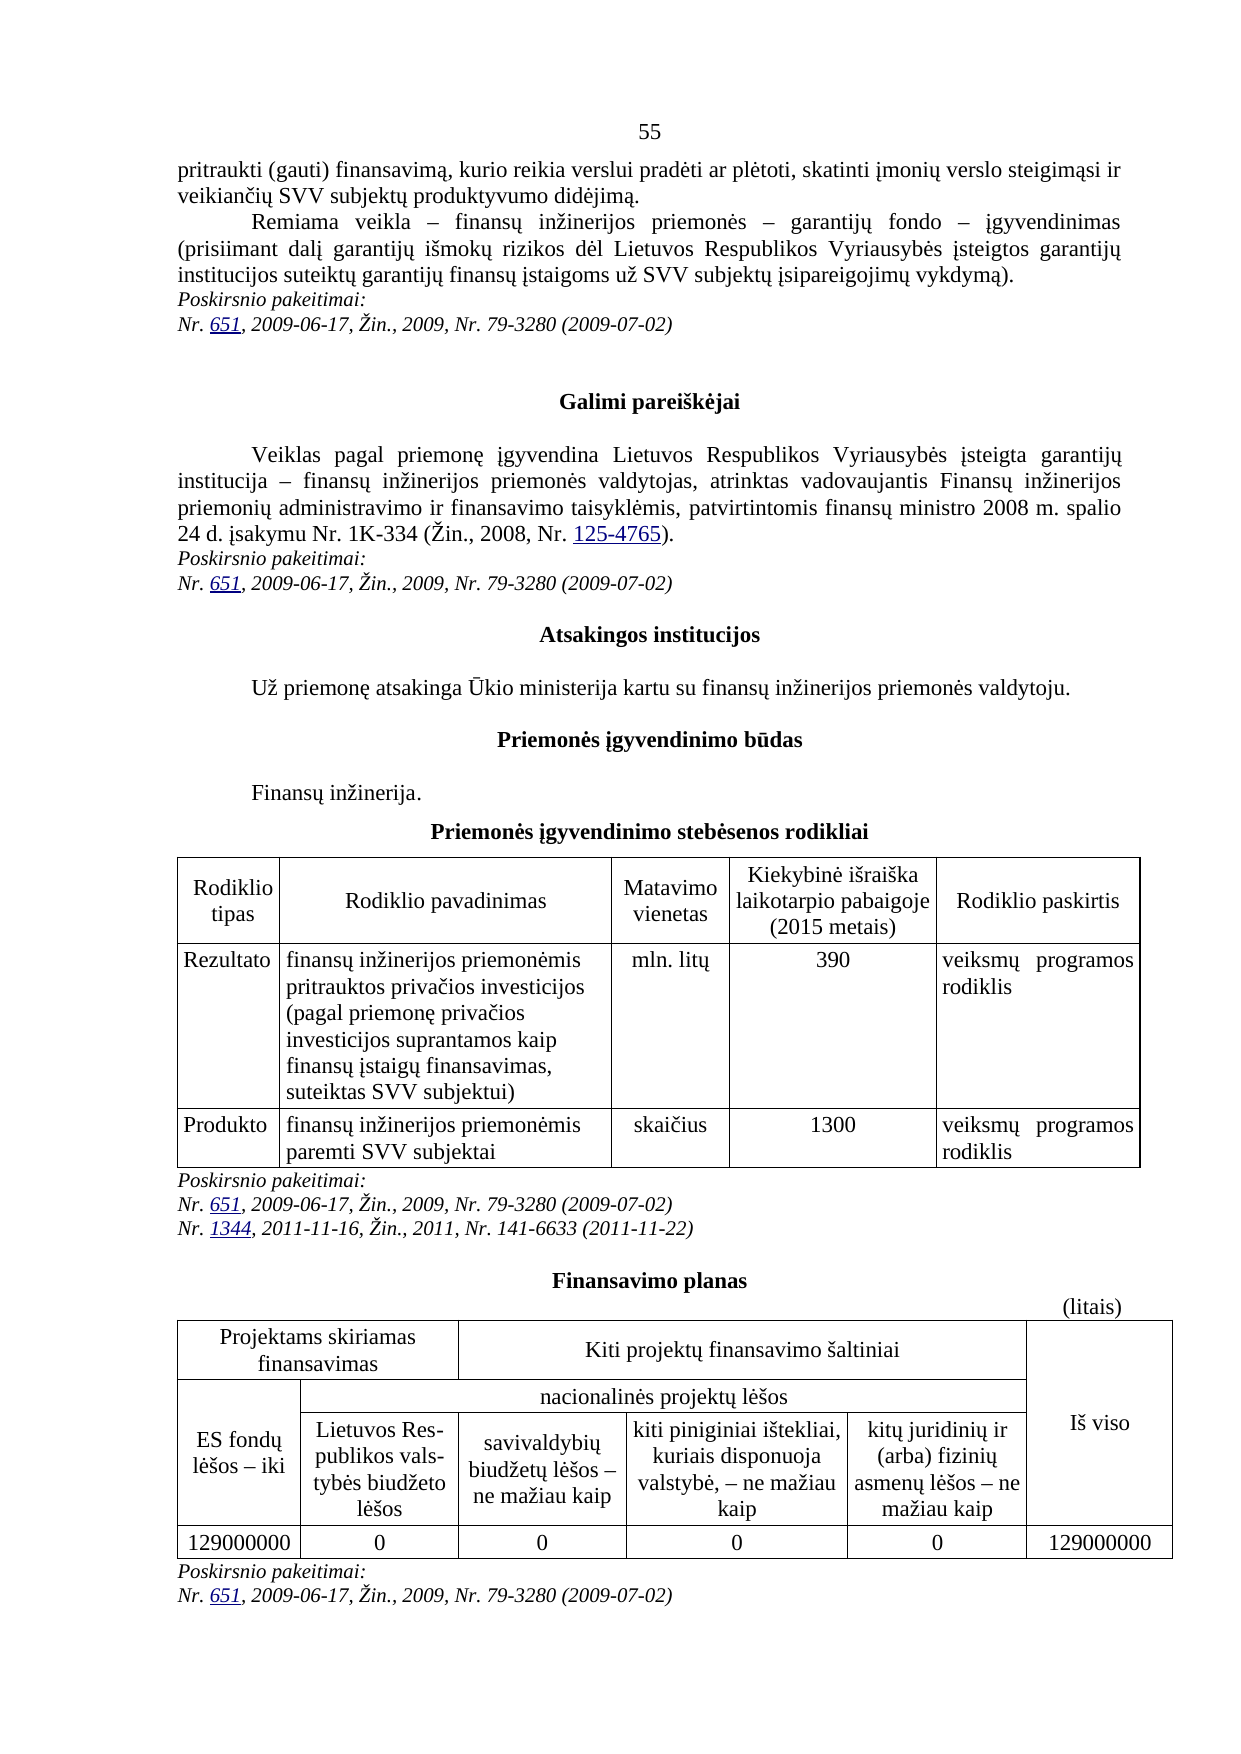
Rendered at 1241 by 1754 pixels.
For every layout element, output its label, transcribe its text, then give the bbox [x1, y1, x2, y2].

table_header Rodiklio tipas [178, 858, 279, 943]
table_cell 0 [459, 1526, 626, 1558]
table_header Kiekybinė išraiška laikotarpio pabaigoje (2015 metais) [730, 858, 936, 943]
table_cell 390 [730, 944, 936, 1108]
table_cell 0 [301, 1526, 458, 1558]
text Galimi pareiškėjai [177, 388, 1122, 414]
text Poskirsnio pakeitimai: [177, 1168, 1122, 1192]
text Remiama veikla – finansų inžinerijos priemonės – garantijų fondo – įgyvendinimas (prisiimant dalį garantijų išmokų rizikos dėl Lietuvos Respublikos Vyriausybės įsteigtos garantijų institucijos suteiktų garantijų finansų įstaigoms už SVV subjektų įsipareigojimų vykdymą). [177, 208, 1122, 287]
table_cell veiksmų programos rodiklis [937, 944, 1139, 1108]
table_header Matavimo vienetas [612, 858, 729, 943]
text Poskirsnio pakeitimai: [177, 287, 1122, 311]
table_cell skaičius [612, 1109, 729, 1167]
text Poskirsnio pakeitimai: [177, 546, 1122, 570]
table_header Rodiklio pavadinimas [280, 858, 611, 943]
table_cell 129000000 [178, 1526, 300, 1558]
text Priemonės įgyvendinimo būdas [177, 726, 1122, 753]
table_cell 0 [848, 1526, 1026, 1558]
text Poskirsnio pakeitimai: [177, 1559, 1122, 1583]
table_cell 129000000 [1027, 1526, 1172, 1558]
table_cell 0 [627, 1526, 847, 1558]
text Veiklas pagal priemonę įgyvendina Lietuvos Respublikos Vyriausybės įsteigta garantijų institucija – finansų inžinerijos priemonės valdytojas, atrinktas vadovaujantis Finansų inžinerijos priemonių administravimo ir finansavimo taisyklėmis, patvirtintomis finansų ministro 2008 m. spalio 24 d. įsakymu Nr. 1K-334 (Žin., 2008, Nr. 125-4765). [177, 441, 1122, 546]
table_cell veiksmų programos rodiklis [937, 1109, 1139, 1167]
text Nr. 651, 2009-06-17, Žin., 2009, Nr. 79-3280 (2009-07-02) [177, 1583, 1122, 1607]
text (litais) [177, 1293, 1122, 1319]
table_cell kiti piniginiai ištekliai, kuriais disponuoja valstybė, – ne mažiau kaip [627, 1413, 847, 1524]
text pritraukti (gauti) finansavimą, kurio reikia verslui pradėti ar plėtoti, skatinti įmonių verslo steigimąsi ir veikiančių SVV subjektų produktyvumo didėjimą. [177, 156, 1122, 208]
table_cell finansų inžinerijos priemonėmis paremti SVV subjektai [280, 1109, 611, 1167]
table_cell kitų juridinių ir (arba) fizinių asmenų lėšos – ne mažiau kaip [848, 1413, 1026, 1524]
text Nr. 651, 2009-06-17, Žin., 2009, Nr. 79-3280 (2009-07-02) [177, 311, 1122, 336]
table_cell 1300 [730, 1109, 936, 1167]
text Atsakingos institucijos [177, 621, 1122, 647]
table_cell finansų inžinerijos priemonėmis pritrauktos privačios investicijos (pagal priemonę privačios investicijos suprantamos kaip finansų įstaigų finansavimas, suteiktas SVV subjektui) [280, 944, 611, 1108]
table_cell mln. litų [612, 944, 729, 1108]
table_header Kiti projektų finansavimo šaltiniai [459, 1321, 1026, 1379]
text Priemonės įgyvendinimo stebėsenos rodikliai [177, 818, 1122, 844]
text Nr. 1344, 2011-11-16, Žin., 2011, Nr. 141-6633 (2011-11-22) [177, 1216, 1122, 1240]
table_cell Lietuvos Res­publikos vals­tybės biudžeto lėšos [301, 1413, 458, 1524]
table_cell nacionalinės projektų lėšos [301, 1380, 1026, 1412]
text Nr. 651, 2009-06-17, Žin., 2009, Nr. 79-3280 (2009-07-02) [177, 1192, 1122, 1216]
text Nr. 651, 2009-06-17, Žin., 2009, Nr. 79-3280 (2009-07-02) [177, 570, 1122, 594]
text Finansų inžinerija. [177, 779, 1122, 805]
table_cell savivaldybių biudžetų lėšos – ne mažiau kaip [459, 1413, 626, 1524]
table_cell ES fondų lėšos – iki [178, 1380, 300, 1524]
table_cell Produkto [178, 1109, 279, 1167]
text Finansavimo planas [177, 1267, 1122, 1293]
text Už priemonę atsakinga Ūkio ministerija kartu su finansų inžinerijos priemonės valdytoju. [177, 673, 1122, 700]
table_header Iš viso [1027, 1321, 1172, 1524]
table_header Rodiklio paskirtis [937, 858, 1139, 943]
table_cell Rezultato [178, 944, 279, 1108]
table_header Projektams skiriamas finansavimas [178, 1321, 458, 1379]
